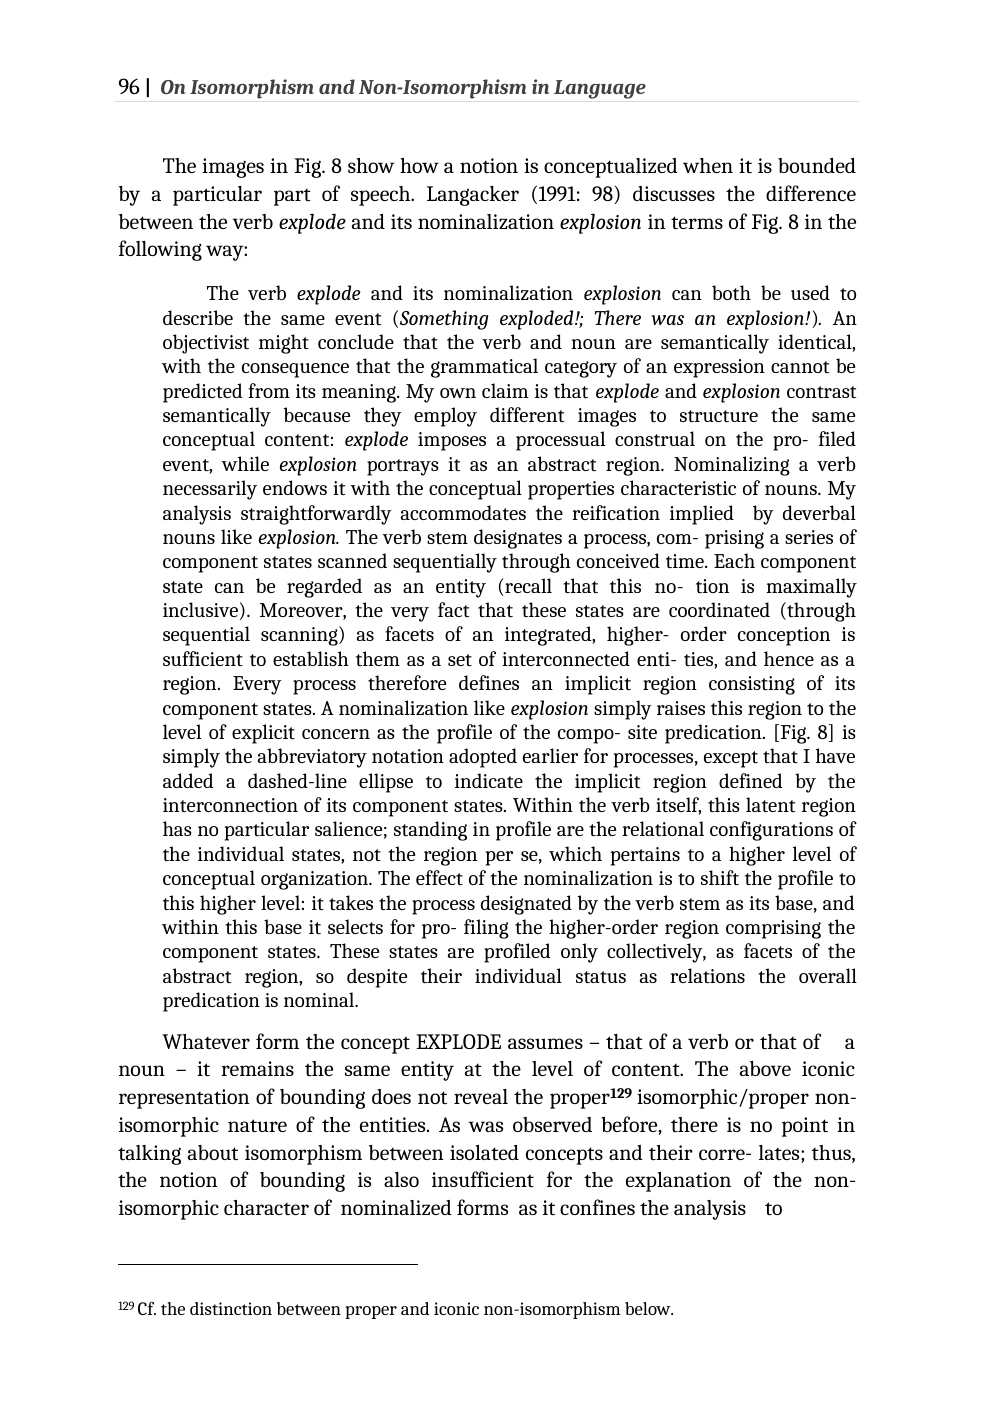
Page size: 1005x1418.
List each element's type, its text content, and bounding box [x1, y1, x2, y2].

text The verb explode and its nominalization explosion can both be used to describe the same event (Something exploded!; There was an explosion!). An objectivist might conclude that the verb and noun are semantically identical, with the consequence that the grammatical category of an expression cannot be predicted from its meaning. My own claim is that explode and explosion contrast semantically because they employ different images to structure the same conceptual content: explode imposes a processual construal on the pro- filed event, while explosion portrays it as an abstract region. Nominalizing a verb necessarily endows it with the conceptual properties characteristic of nouns. My analysis straightforwardly accommodates the reification implied by deverbal nouns like explosion. The verb stem designates a process, com- prising a series of component states scanned sequentially through conceived time. Each component state can be regarded as an entity (recall that this no- tion is maximally inclusive). Moreover, the very fact that these states are coordinated (through sequential scanning) as facets of an integrated, higher- order conception is sufficient to establish them as a set of interconnected enti- ties, and hence as a region. Every process therefore defines an implicit region consisting of its component states. A nominalization like explosion simply raises this region to the level of explicit concern as the profile of the compo- site predication. [Fig. 8] is simply the abbreviatory notation adopted earlier for processes, except that I have added a dashed-line ellipse to indicate the implicit region defined by the interconnection of its component states. Within the verb itself, this latent region has no particular salience; standing in profile are the relational configurations of the individual states, not the region per se, which pertains to a higher level of conceptual organization. The effect of the nominalization is to shift the profile to this higher level: it takes the process designated by the verb stem as its base, and within this base it selects for pro- filing the higher-order region comprising the component states. These states are profiled only collectively, as facets of the abstract region, so despite their individual status as relations the overall predication is nominal. [162, 282, 857, 1013]
text The images in Fig. 8 show how a notion is conceptualized when it is bounded by a particular part of speech. Langacker (1991: 98) discusses the difference between the verb explode and its nominalization explosion in terms of Fig. 8 in the following way: [118, 154, 857, 262]
text 129 Cf. the distinction between proper and iconic non-isomorphism below. [118, 1298, 871, 1320]
text Whatever form the concept EXPLODE assumes – that of a verb or that of a noun – it remains the same entity at the level of content. The above iconic representation of bounding does not reveal the proper129 isomorphic/proper non-isomorphic nature of the entities. As was observed before, there is no point in talking about isomorphism between isolated concepts and their corre- lates; thus, the notion of bounding is also insufficient for the explanation of the non-isomorphic character of nominalized forms as it confines the analysis to [118, 1029, 857, 1221]
